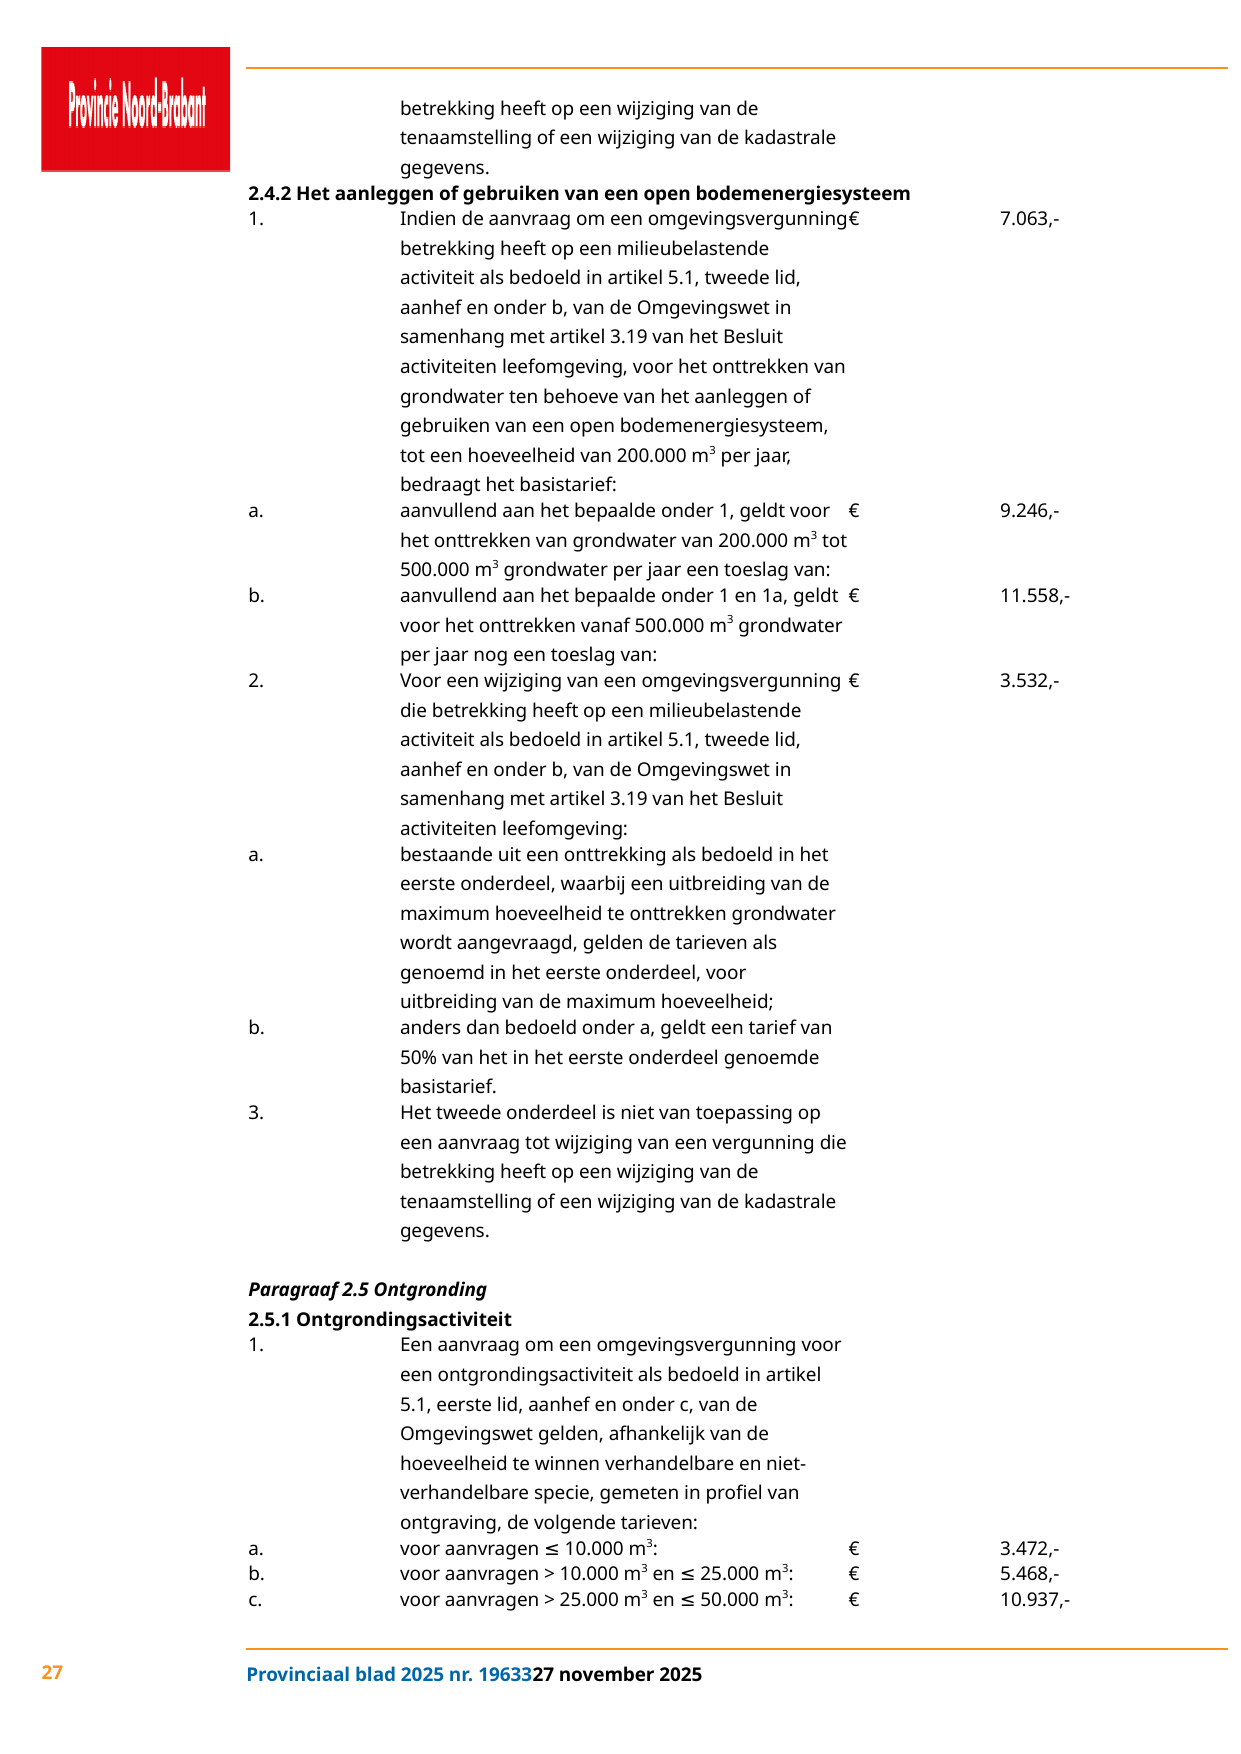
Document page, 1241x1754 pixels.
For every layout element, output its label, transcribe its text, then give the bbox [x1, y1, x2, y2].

table_cell [848, 95, 1000, 180]
table_cell [248, 95, 400, 180]
table_cell 9.246,- [1000, 498, 1152, 582]
table_cell aanvullend aan het bepaalde onder 1 en 1a, geldt voor het onttrekken vanaf 500.000 m3 grondwater per jaar nog een toeslag van: [400, 582, 848, 667]
table_header 2.5.1 Ontgrondingsactiviteit [248, 1306, 1152, 1332]
table_cell voor aanvragen > 25.000 m3 en ≤ 50.000 m3: [400, 1586, 848, 1612]
table_cell 7.063,- [1000, 205, 1152, 497]
table_cell 2.4.2 Het aanleggen of gebruiken van een open bodemenergiesysteem [248, 180, 1152, 205]
picture [41, 47, 231, 172]
table_cell voor aanvragen ≤ 10.000 m3: [400, 1535, 848, 1561]
table_cell € [848, 582, 1000, 667]
table_cell Een aanvraag om een omgevingsvergunning voor een ontgrondingsactiviteit als bedoeld in artikel 5.1, eerste lid, aanhef en onder c, van de Omgevingswet gelden, afhankelijk van de hoeveelheid te winnen verhandelbare en niet-verhandelbare specie, gemeten in profiel van ontgraving, de volgende tarieven: [400, 1332, 848, 1535]
table_cell [848, 1099, 1000, 1243]
table_cell a. [248, 498, 400, 582]
text Paragraaf 2.5 Ontgronding [248, 1276, 1152, 1302]
table_cell [1000, 1332, 1152, 1535]
table_cell 3.472,- [1000, 1535, 1152, 1561]
table_cell € [848, 1586, 1000, 1612]
table_cell 5.468,- [1000, 1561, 1152, 1586]
table_cell € [848, 498, 1000, 582]
table_cell [848, 1015, 1000, 1099]
table_cell b. [248, 582, 400, 667]
table_cell 3.532,- [1000, 667, 1152, 841]
table_cell [1000, 1015, 1152, 1099]
table_cell bestaande uit een onttrekking als bedoeld in het eerste onderdeel, waarbij een uitbreiding van de maximum hoeveelheid te onttrekken grondwater wordt aangevraagd, gelden de tarieven als genoemd in het eerste onderdeel, voor uitbreiding van de maximum hoeveelheid; [400, 841, 848, 1014]
table_cell Indien de aanvraag om een omgevingsvergunning betrekking heeft op een milieubelastende activiteit als bedoeld in artikel 5.1, tweede lid, aanhef en onder b, van de Omgevingswet in samenhang met artikel 3.19 van het Besluit activiteiten leefomgeving, voor het onttrekken van grondwater ten behoeve van het aanleggen of gebruiken van een open bodemenergiesysteem, tot een hoeveelheid van 200.000 m3 per jaar, bedraagt het basistarief: [400, 205, 848, 497]
table_cell anders dan bedoeld onder a, geldt een tarief van 50% van het in het eerste onderdeel genoemde basistarief. [400, 1015, 848, 1099]
table_cell 10.937,- [1000, 1586, 1152, 1612]
table_cell [848, 1332, 1000, 1535]
table_cell [848, 841, 1000, 1014]
table_cell 1. [248, 1332, 400, 1535]
table_cell voor aanvragen > 10.000 m3 en ≤ 25.000 m3: [400, 1561, 848, 1586]
table_cell Het tweede onderdeel is niet van toepassing op een aanvraag tot wijziging van een vergunning die betrekking heeft op een wijziging van de tenaamstelling of een wijziging van de kadastrale gegevens. [400, 1099, 848, 1243]
table_cell Voor een wijziging van een omgevingsvergunning die betrekking heeft op een milieubelastende activiteit als bedoeld in artikel 5.1, tweede lid, aanhef en onder b, van de Omgevingswet in samenhang met artikel 3.19 van het Besluit activiteiten leefomgeving: [400, 667, 848, 841]
table_cell [1000, 841, 1152, 1014]
table_cell b. [248, 1561, 400, 1586]
table_cell [1000, 95, 1152, 180]
table_cell 2. [248, 667, 400, 841]
table_cell b. [248, 1015, 400, 1099]
table_cell aanvullend aan het bepaalde onder 1, geldt voor het onttrekken van grondwater van 200.000 m3 tot 500.000 m3 grondwater per jaar een toeslag van: [400, 498, 848, 582]
table_cell c. [248, 1586, 400, 1612]
table_cell 3. [248, 1099, 400, 1243]
table_cell 1. [248, 205, 400, 497]
table_cell a. [248, 841, 400, 1014]
table_cell betrekking heeft op een wijziging van de tenaamstelling of een wijziging van de kadastrale gegevens. [400, 95, 848, 180]
table_cell € [848, 1561, 1000, 1586]
table_cell [1000, 1099, 1152, 1243]
table_cell € [848, 1535, 1000, 1561]
table_cell a. [248, 1535, 400, 1561]
table_cell € [848, 205, 1000, 497]
table_cell 11.558,- [1000, 582, 1152, 667]
table_cell € [848, 667, 1000, 841]
